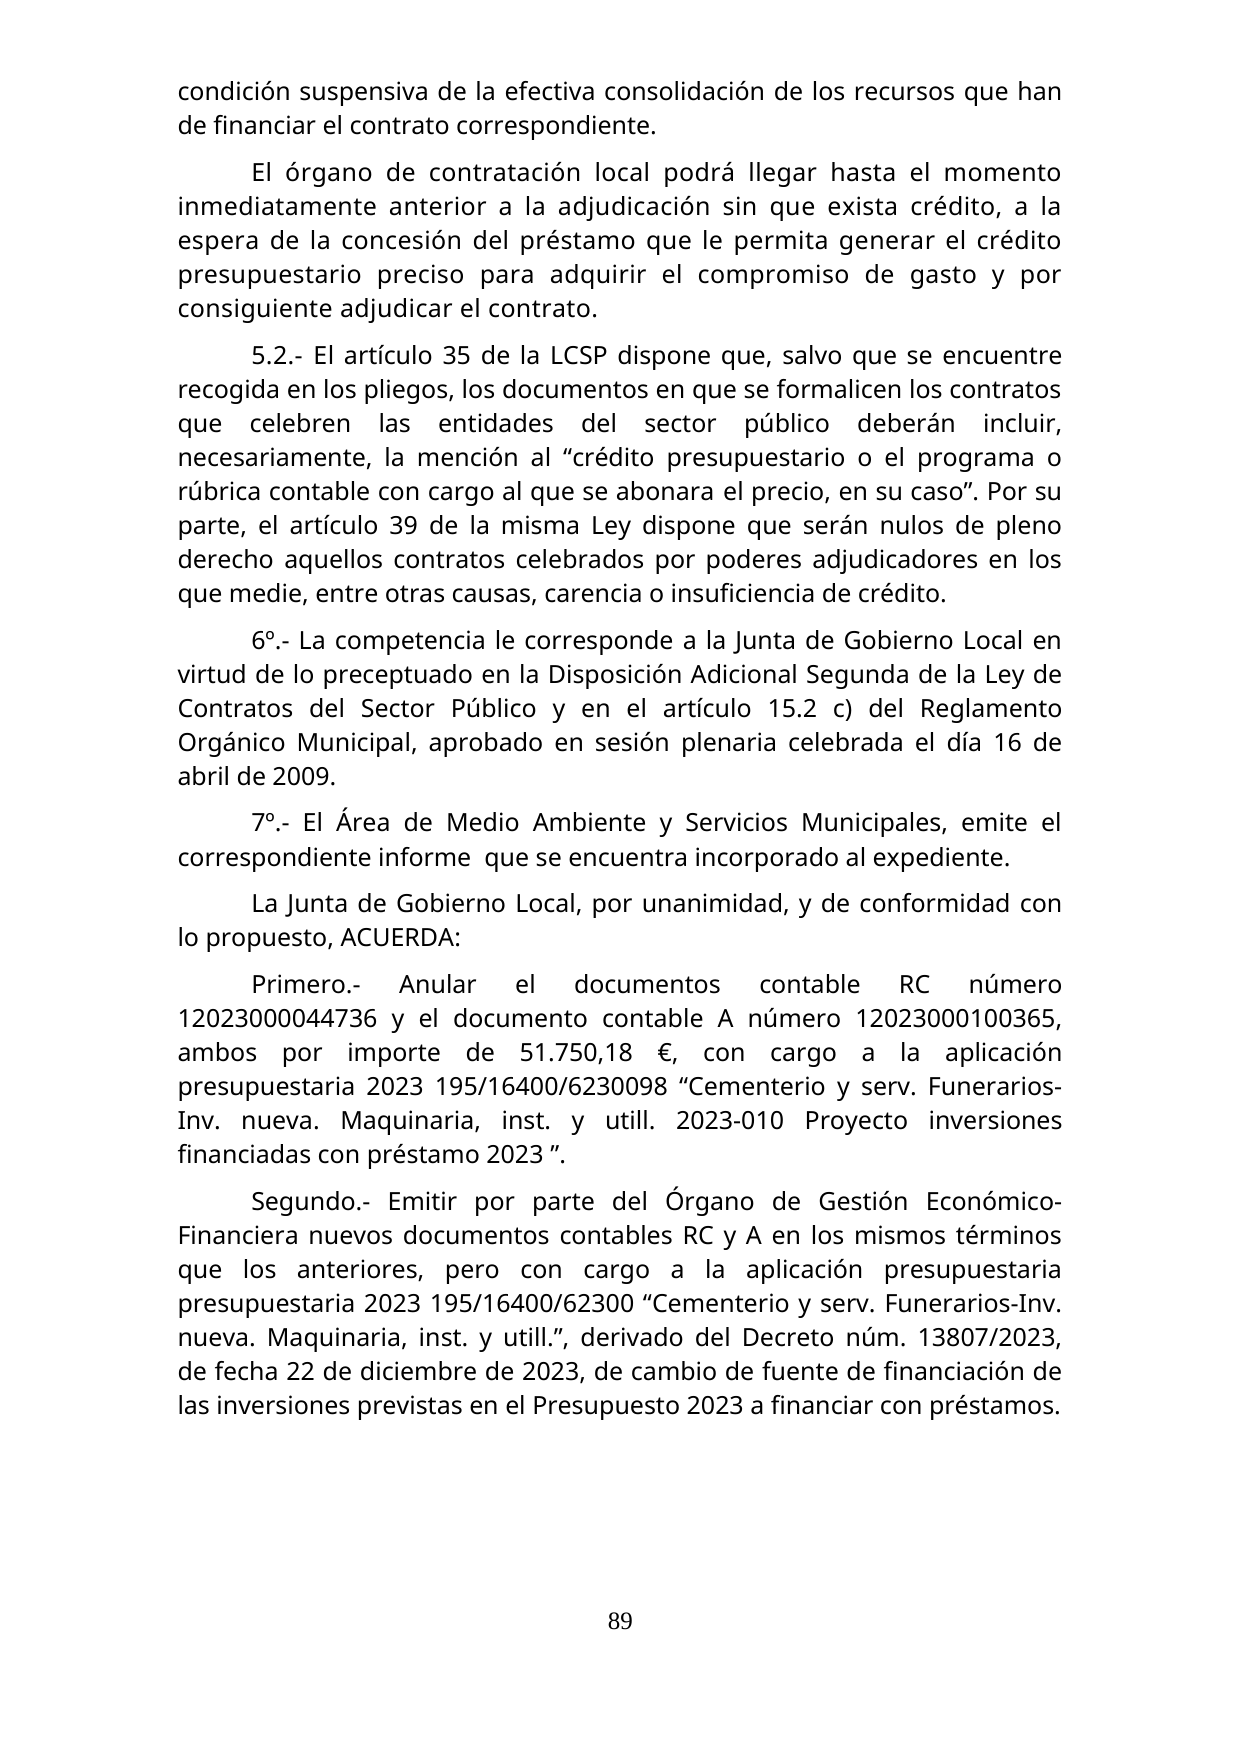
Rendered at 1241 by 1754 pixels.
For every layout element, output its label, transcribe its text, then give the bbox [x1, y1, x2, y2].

text La Junta de Gobierno Local, por unanimidad, y de conformidad con lo propuesto, ACUERDA: [177, 886, 1063, 954]
text 5.2.- El artículo 35 de la LCSP dispone que, salvo que se encuentre recogida en los pliegos, los documentos en que se formalicen los contratos que celebren las entidades del sector público deberán incluir, necesariamente, la mención al “crédito presupuestario o el programa o rúbrica contable con cargo al que se abonara­ el precio, en su caso”. Por su parte, el artículo 39 de la misma Ley dispone que serán nulos de pleno derecho aquellos contratos celebrados por poderes adjudicadores en los que medie, entre otras causas, carencia o insuficiencia de crédito. [177, 337, 1063, 610]
table_header [1113, 1434, 1136, 1502]
text El órgano de contratación local podrá llegar hasta el momento inmediatamente anterior a la adjudicación sin que exista crédito, a la espera de la concesión del préstamo que le permita generar el crédito presupuestario preciso para adquirir el compromiso de gasto y por consiguiente adjudicar el contrato. [177, 154, 1063, 325]
table_header [177, 1434, 189, 1502]
text 7º.- El Área de Medio Ambiente y Servicios Municipales, emite el correspondiente informe que se encuentra incorporado al expediente. [177, 805, 1063, 873]
table_header [189, 1434, 648, 1468]
table_header [648, 1434, 1102, 1468]
table_cell [189, 1468, 648, 1502]
table_cell [648, 1468, 1102, 1502]
text Primero.- Anular el documentos contable RC número 12023000044736 y el documento contable A número 12023000100365, ambos por importe de 51.750,18 €, con cargo a la aplicación presupuestaria 2023 195/16400/6230098 “Cementerio y serv. Funerarios-Inv. nueva. Maquinaria, inst. y utill. 2023-010 Proyecto inversiones financiadas con préstamo 2023 ”. [177, 966, 1063, 1171]
table_header [1102, 1434, 1113, 1502]
text condición suspensiva de la efectiva consolidación de los recursos que han de financiar el contrato correspondiente. [177, 74, 1063, 142]
text Segundo.- Emitir por parte del Órgano de Gestión Económico-Financiera nuevos documentos contables RC y A en los mismos términos que los anteriores, pero con cargo a la aplicación presupuestaria presupuestaria 2023 195/16400/62300 “Cementerio y serv. Funerarios-Inv. nueva. Maquinaria, inst. y utill.”, derivado del Decreto núm. 13807/2023, de fecha 22 de diciembre de 2023, de cambio de fuente de financiación de las inversiones previstas en el Presupuesto 2023 a financiar con préstamos. [177, 1183, 1063, 1422]
text 6º.- La competencia le corresponde a la Junta de Gobierno Local en virtud de lo preceptuado en la Disposición Adicional Segunda de la Ley de Contratos del Sector Público y en el artículo 15.2 c) del Reglamento Orgánico Municipal, aprobado en sesión plenaria celebrada el día 16 de abril de 2009. [177, 622, 1063, 793]
